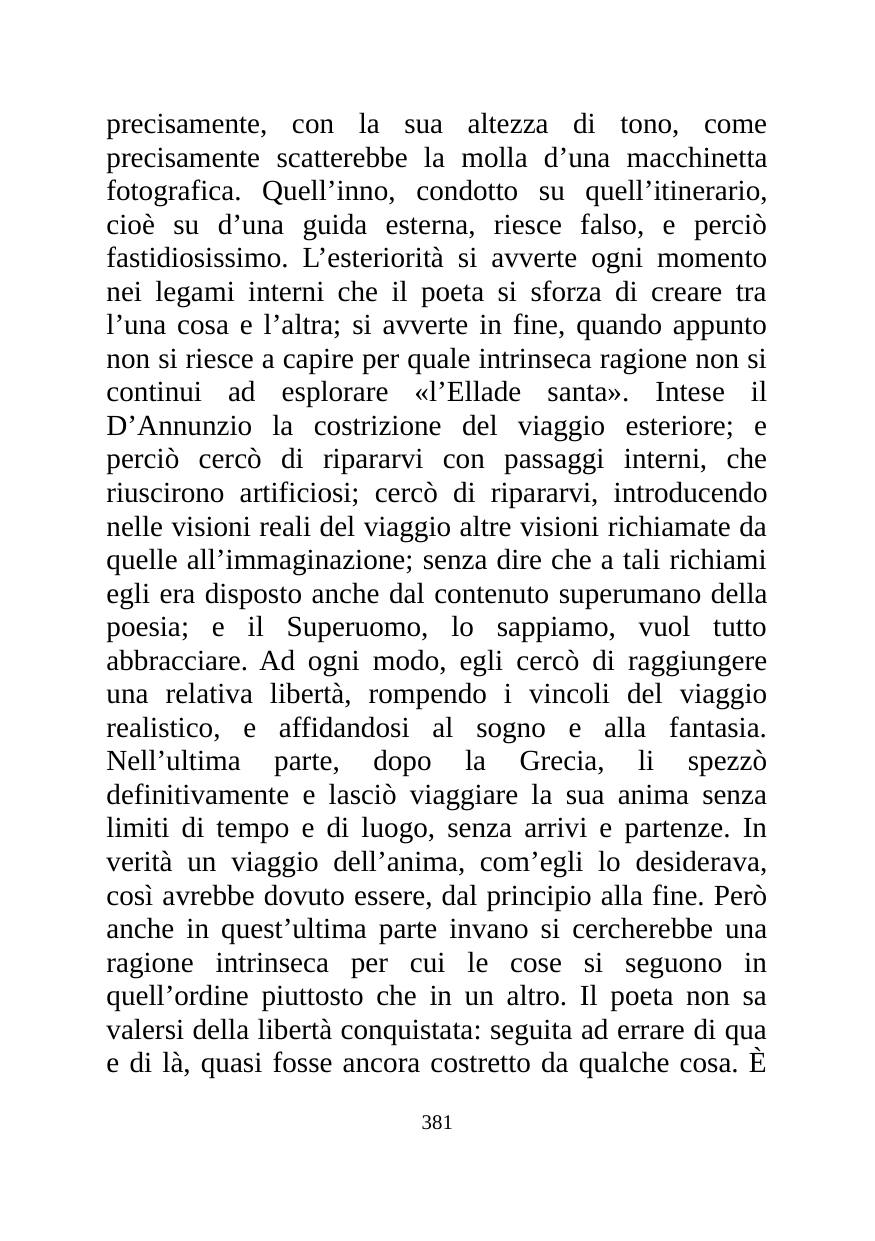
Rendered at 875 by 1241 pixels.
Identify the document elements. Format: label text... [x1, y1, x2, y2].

text precisamente, con la sua altezza di tono, come precisamente scatterebbe la molla d’una macchinetta fotografica. Quell’inno, condotto su quell’itinerario, cioè su d’una guida esterna, riesce falso, e perciò fastidiosissimo. L’esteriorità si avverte ogni momento nei legami interni che il poeta si sforza di creare tra l’una cosa e l’altra; si avverte in fine, quando appunto non si riesce a capire per quale intrinseca ragione non si continui ad esplorare «l’Ellade santa». Intese il D’Annunzio la costrizione del viaggio esteriore; e perciò cercò di ripararvi con passaggi interni, che riuscirono artificiosi; cercò di ripararvi, introducendo nelle visioni reali del viaggio altre visioni richiamate da quelle all’immaginazione; senza dire che a tali richiami egli era disposto anche dal contenuto superumano della poesia; e il Superuomo, lo sappiamo, vuol tutto abbracciare. Ad ogni modo, egli cercò di raggiungere una relativa libertà, rompendo i vincoli del viaggio realistico, e affidandosi al sogno e alla fantasia. Nell’ultima parte, dopo la Grecia, li spezzò definitivamente e lasciò viaggiare la sua anima senza limiti di tempo e di luogo, senza arrivi e partenze. In verità un viaggio dell’anima, com’egli lo desiderava, così avrebbe dovuto essere, dal principio alla fine. Però anche in quest’ultima parte invano si cercherebbe una ragione intrinseca per cui le cose si seguono in quell’ordine piuttosto che in un altro. Il poeta non sa valersi della libertà conquistata: seguita ad errare di qua e di là, quasi fosse ancora costretto da qualche cosa. È [106, 106, 768, 1079]
